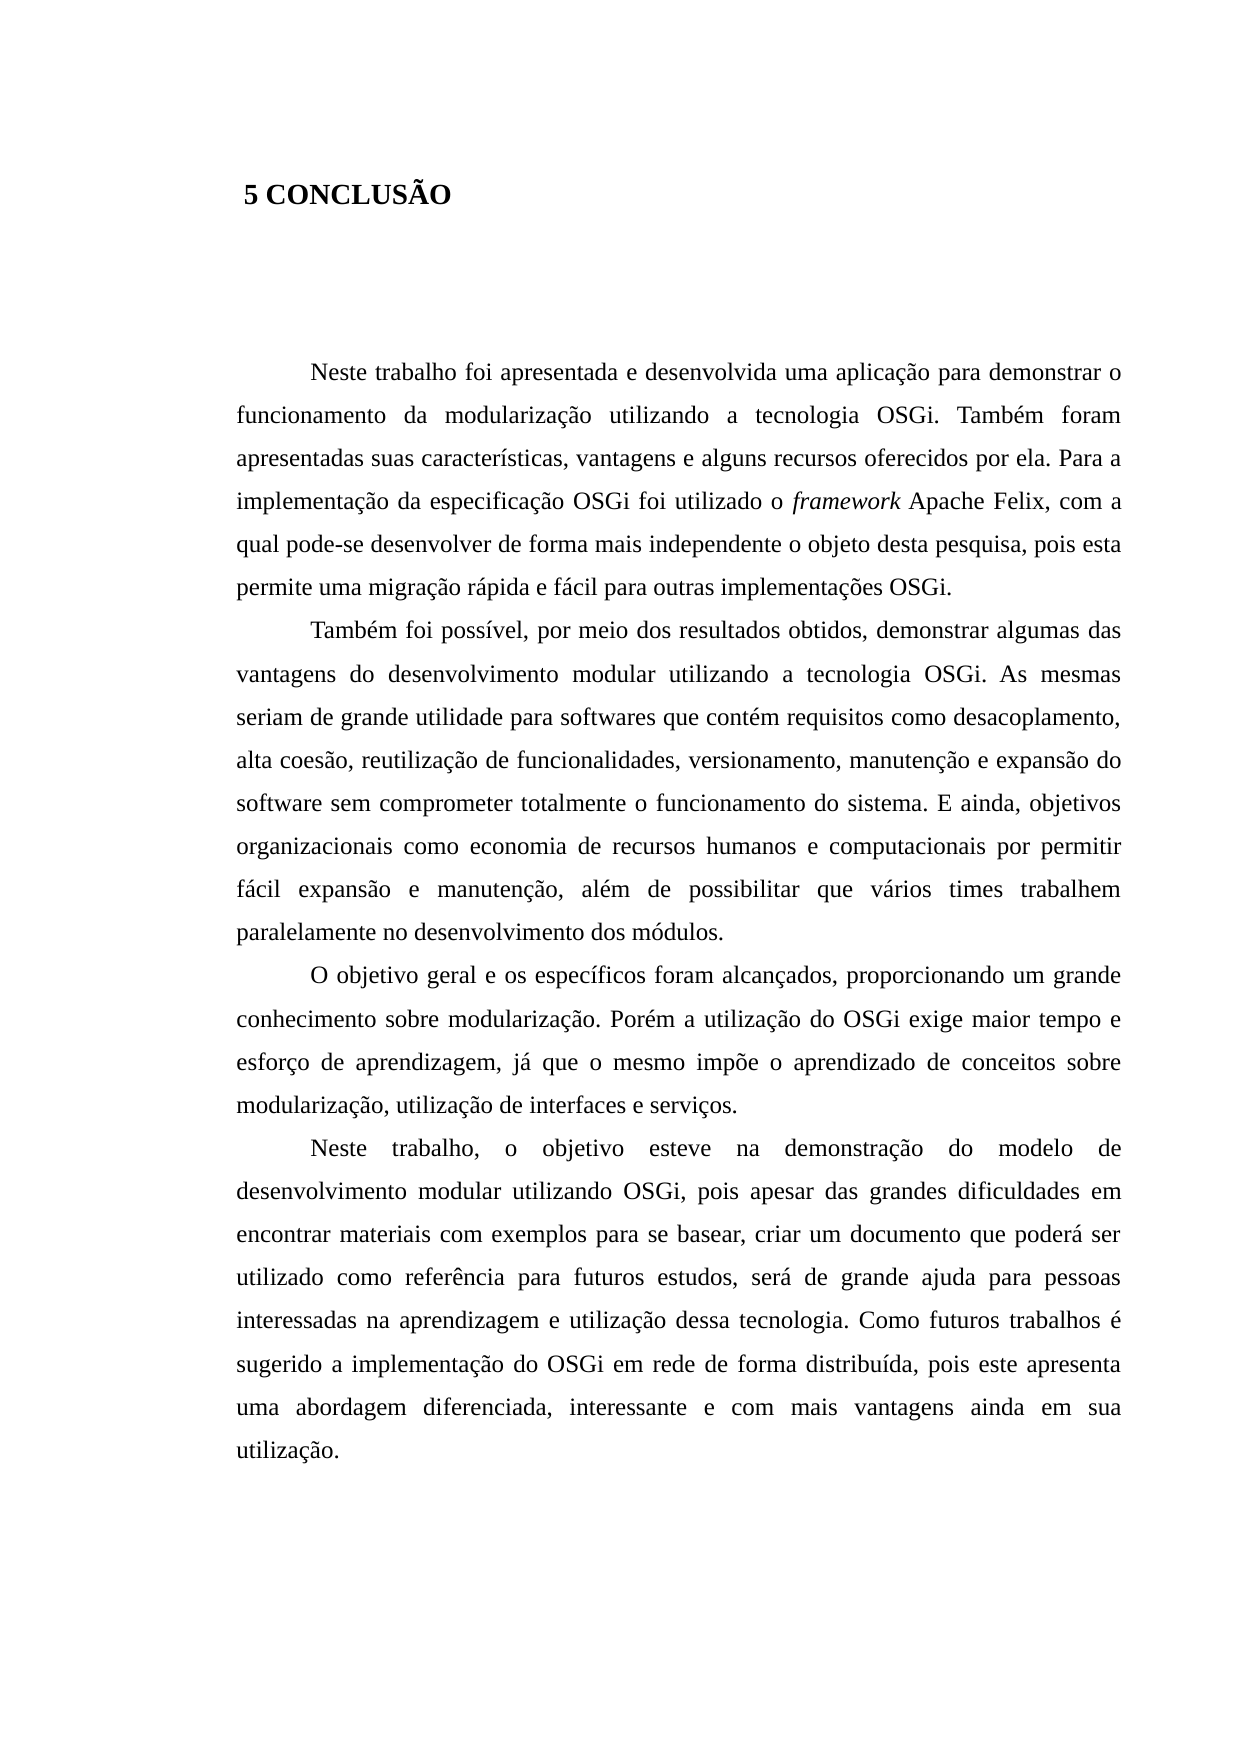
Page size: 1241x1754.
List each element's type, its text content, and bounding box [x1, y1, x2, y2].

text Neste trabalho, o objetivo esteve na demonstração do modelo de desenvolvimento modular utilizando OSGi, pois apesar das grandes dificuldades em encontrar materiais com exemplos para se basear, criar um documento que poderá ser utilizado como referência para futuros estudos, será de grande ajuda para pessoas interessadas na aprendizagem e utilização dessa tecnologia. Como futuros trabalhos é sugerido a implementação do OSGi em rede de forma distribuída, pois este apresenta uma abordagem diferenciada, interessante e com mais vantagens ainda em sua utilização. [236, 1133, 1122, 1464]
text O objetivo geral e os específicos foram alcançados, proporcionando um grande conhecimento sobre modularização. Porém a utilização do OSGi exige maior tempo e esforço de aprendizagem, já que o mesmo impõe o aprendizado de conceitos sobre modularização, utilização de interfaces e serviços. [236, 961, 1122, 1119]
text Neste trabalho foi apresentada e desenvolvida uma aplicação para demonstrar o funcionamento da modularização utilizando a tecnologia OSGi. Também foram apresentadas suas características, vantagens e alguns recursos oferecidos por ela. Para a implementação da especificação OSGi foi utilizado o framework Apache Felix, com a qual pode-se desenvolver de forma mais independente o objeto desta pesquisa, pois esta permite uma migração rápida e fácil para outras implementações OSGi. [236, 357, 1122, 601]
subtitle Conclusão [236, 177, 1122, 211]
text Também foi possível, por meio dos resultados obtidos, demonstrar algumas das vantagens do desenvolvimento modular utilizando a tecnologia OSGi. As mesmas seriam de grande utilidade para softwares que contém requisitos como desacoplamento, alta coesão, reutilização de funcionalidades, versionamento, manutenção e expansão do software sem comprometer totalmente o funcionamento do sistema. E ainda, objetivos organizacionais como economia de recursos humanos e computacionais por permitir fácil expansão e manutenção, além de possibilitar que vários times trabalhem paralelamente no desenvolvimento dos módulos. [236, 616, 1122, 946]
